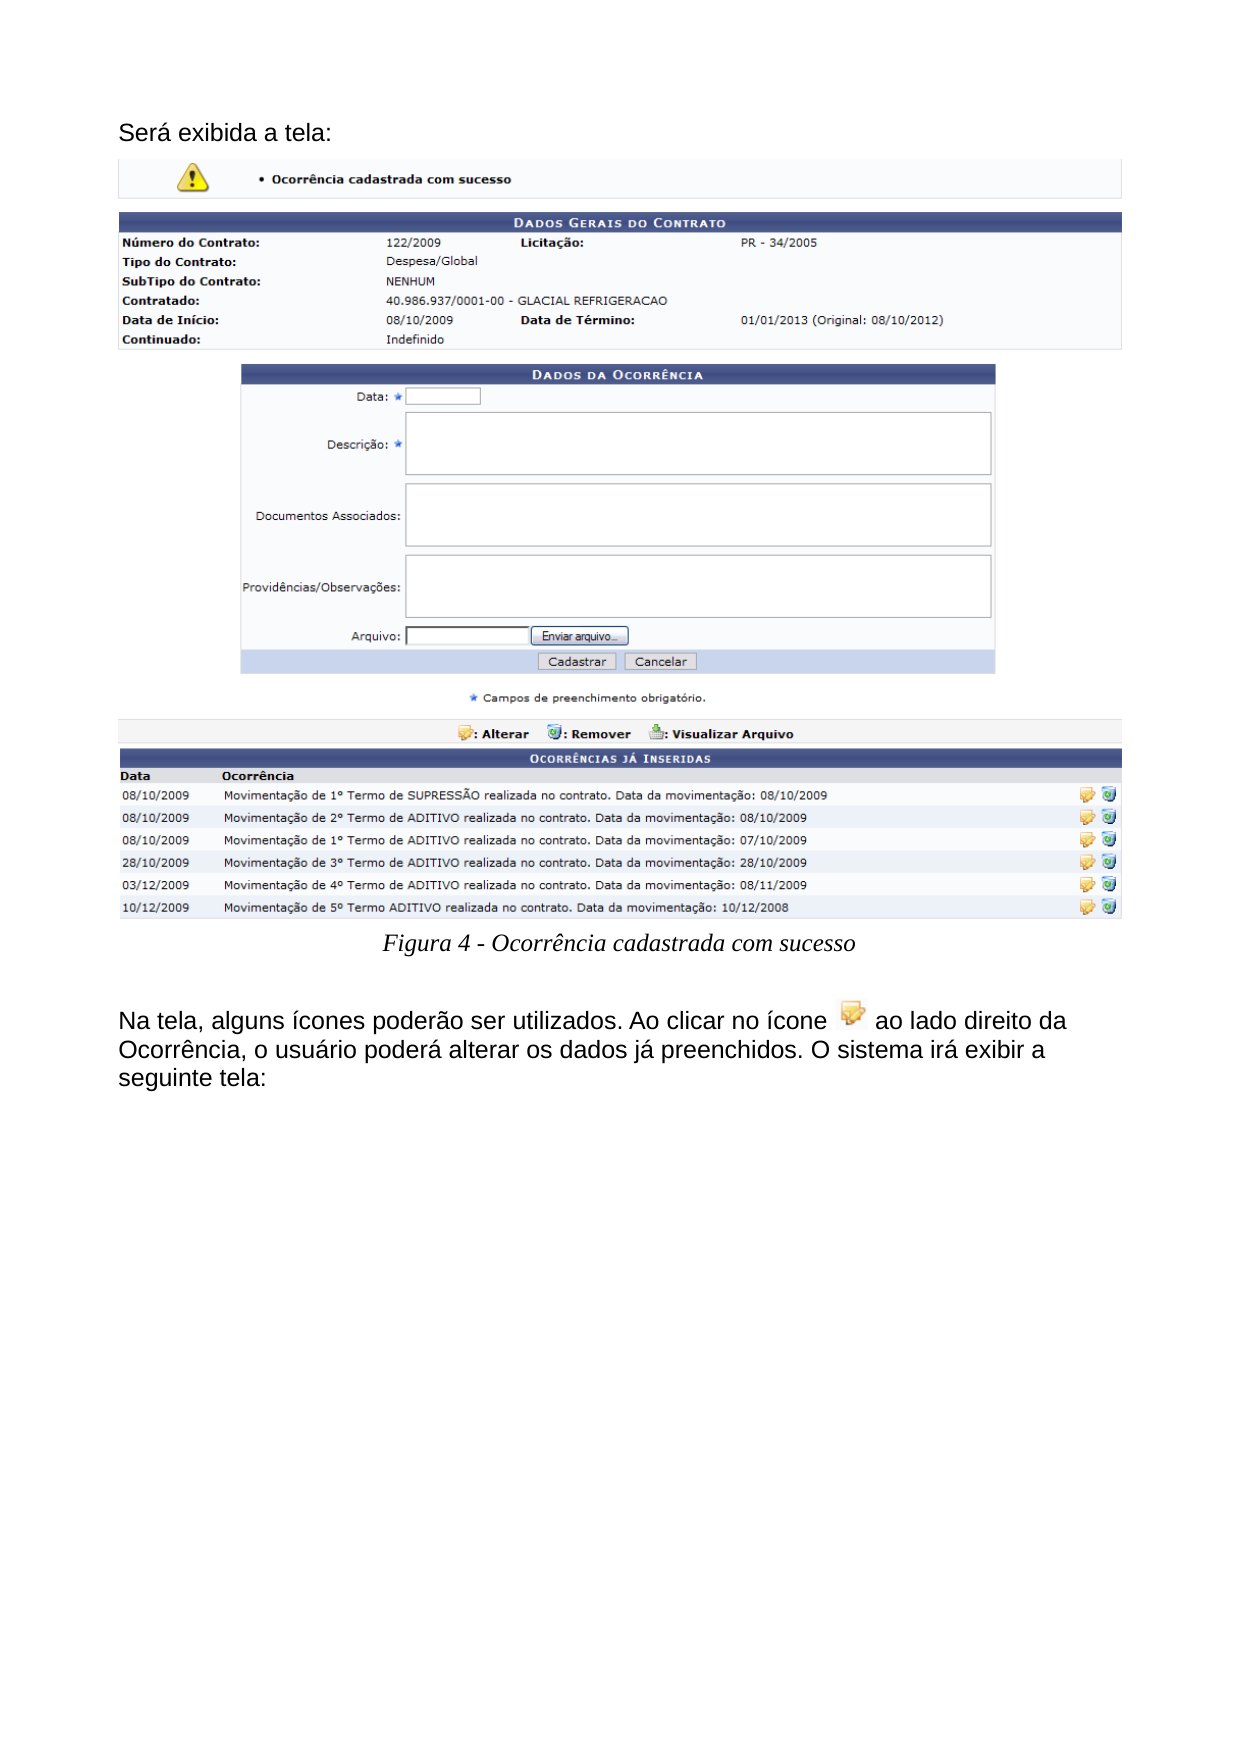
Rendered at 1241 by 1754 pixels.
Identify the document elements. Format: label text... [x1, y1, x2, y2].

text Figura 4 - Ocorrência cadastrada com sucesso [118, 929, 1122, 957]
text Será exibida a tela: [118, 118, 1122, 147]
picture [835, 998, 869, 1030]
picture [118, 159, 1123, 929]
text Na tela, alguns ícones poderão ser utilizados. Ao clicar no ícone ao lado direito da Ocorrência, o usuário poderá alterar os dados já preenchidos. O sistema irá exibir a seguinte tela: [118, 998, 1122, 1092]
